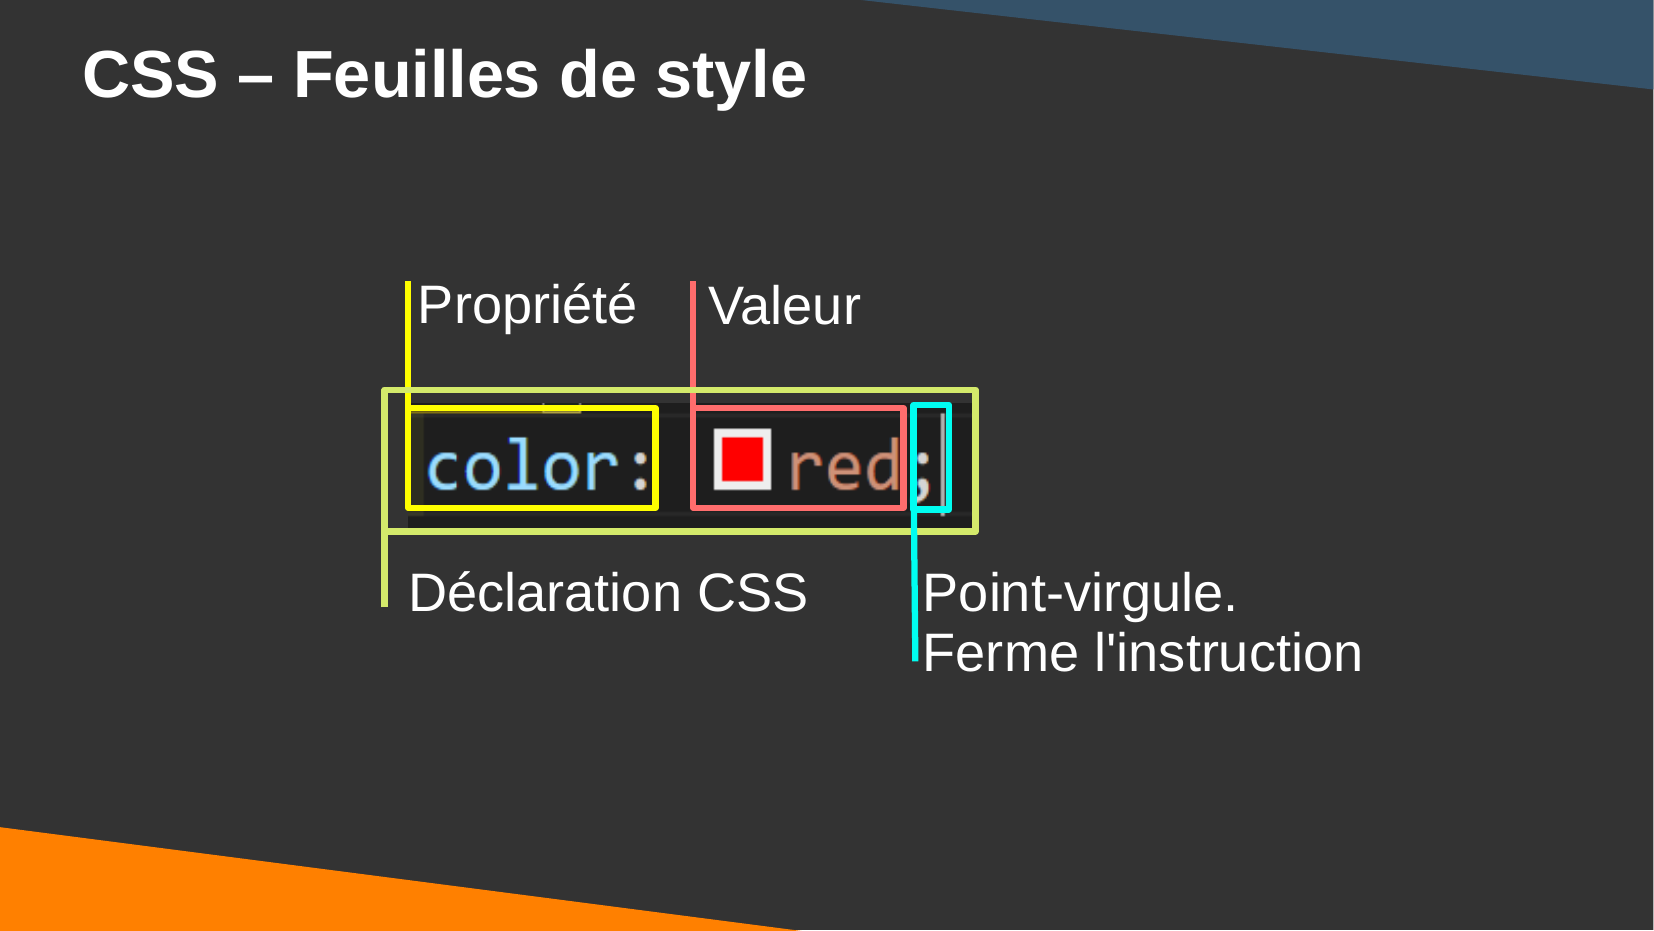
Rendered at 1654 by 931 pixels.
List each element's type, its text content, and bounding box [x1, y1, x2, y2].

picture [918, 403, 972, 528]
picture [411, 411, 652, 505]
title Déclaration CSS [408, 562, 874, 654]
text_box [861, 0, 1654, 90]
text_box [0, 827, 802, 931]
picture [696, 411, 900, 505]
title Point-virgule. Ferme l'instruction [922, 562, 1388, 684]
picture [408, 403, 910, 528]
title Valeur [708, 275, 949, 344]
title CSS – Feuilles de style [82, 37, 1571, 114]
picture [917, 408, 946, 506]
title Propriété [417, 274, 664, 349]
